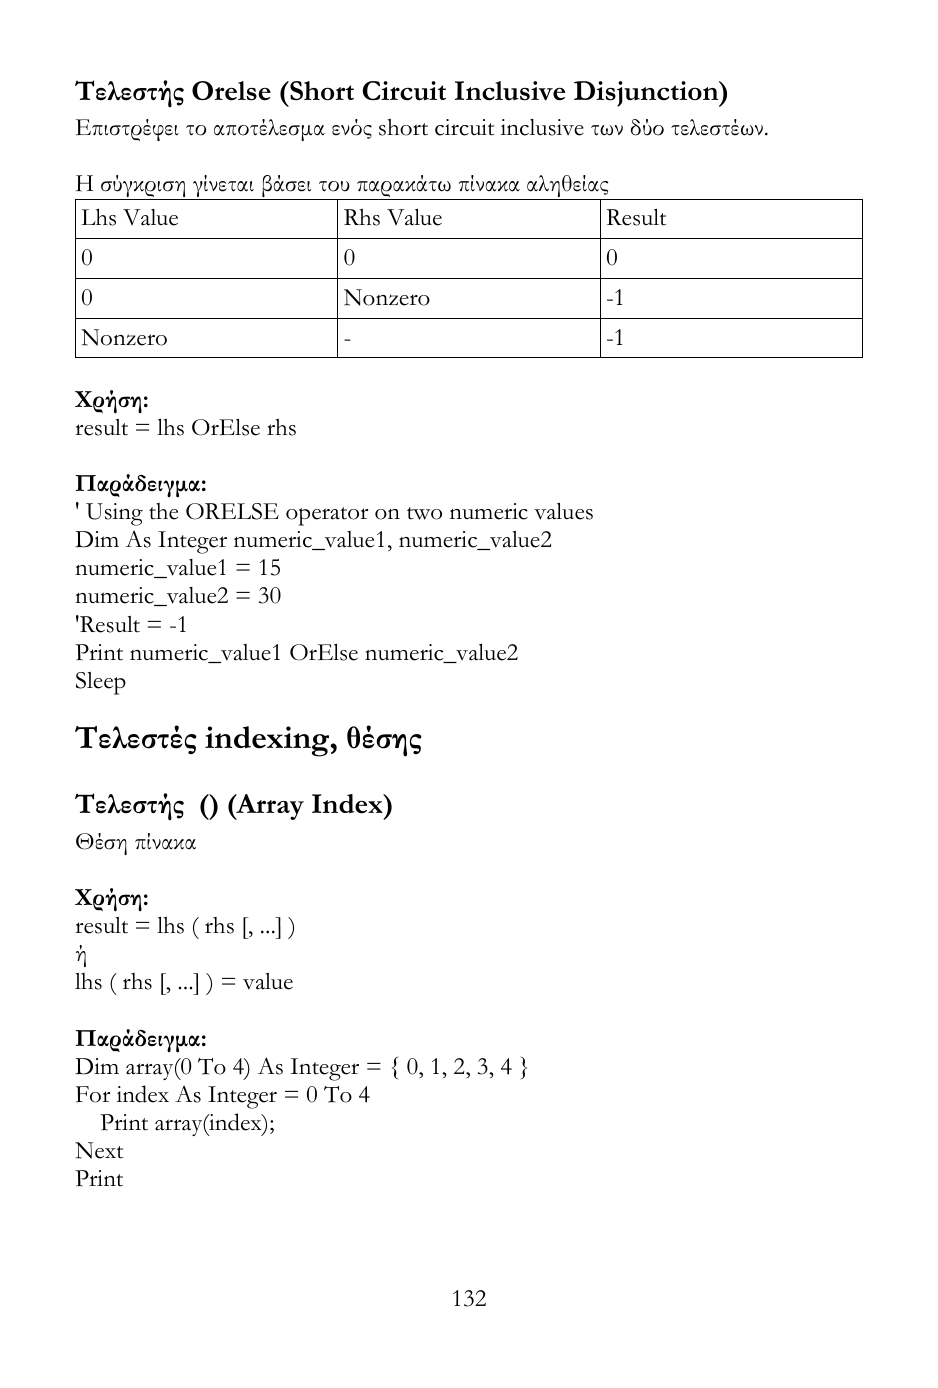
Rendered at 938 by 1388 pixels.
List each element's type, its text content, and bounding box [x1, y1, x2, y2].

text Παράδειγμα: [75, 470, 862, 498]
table_header Lhs Value [76, 200, 337, 238]
text result = lhs OrElse rhs [75, 413, 862, 442]
text result = lhs ( rhs [, ...] ) [75, 912, 862, 940]
table_header Rhs Value [338, 200, 600, 238]
table_cell 0 [338, 239, 600, 278]
text Dim array(0 To 4) As Integer = { 0, 1, 2, 3, 4 } [75, 1053, 862, 1081]
text For index As Integer = 0 To 4 [75, 1081, 862, 1109]
text Dim As Integer numeric_value1, numeric_value2 [75, 526, 862, 554]
text ' Using the ORELSE operator on two numeric values [75, 498, 862, 526]
text Παράδειγμα: [75, 1024, 862, 1053]
text numeric_value2 = 30 [75, 582, 862, 610]
table_cell -1 [601, 279, 862, 317]
table_header Result [601, 200, 862, 238]
table_cell 0 [76, 239, 337, 278]
text Print array(index); [75, 1109, 862, 1137]
text Χρήση: [75, 385, 862, 413]
table_cell Nonzero [76, 319, 337, 357]
table_cell 0 [76, 279, 337, 317]
table_cell 0 [601, 239, 862, 278]
text ή [75, 940, 862, 968]
text Επιστρέφει το αποτέλεσμα ενός short circuit inclusive των δύο τελεστέων. [75, 114, 862, 142]
text Sleep [75, 667, 862, 695]
text numeric_value1 = 15 [75, 554, 862, 582]
subtitle Τελεστής Orelse (Short Circuit Inclusive Disjunction) [75, 75, 862, 108]
text 'Result = -1 [75, 610, 862, 638]
text Χρήση: [75, 884, 862, 912]
text Next [75, 1137, 862, 1165]
text Η σύγκριση γίνεται βάσει του παρακάτω πίνακα αληθείας [75, 170, 862, 198]
text lhs ( rhs [, ...] ) = value [75, 968, 862, 996]
text Print [75, 1165, 862, 1193]
subtitle Τελεστές indexing, θέσης [75, 720, 862, 757]
subtitle Τελεστής () (Array Index) [75, 788, 862, 821]
text Print numeric_value1 OrElse numeric_value2 [75, 638, 862, 667]
table_cell - [338, 319, 600, 357]
table_cell -1 [601, 319, 862, 357]
text Θέση πίνακα [75, 828, 862, 856]
table_cell Nonzero [338, 279, 600, 317]
